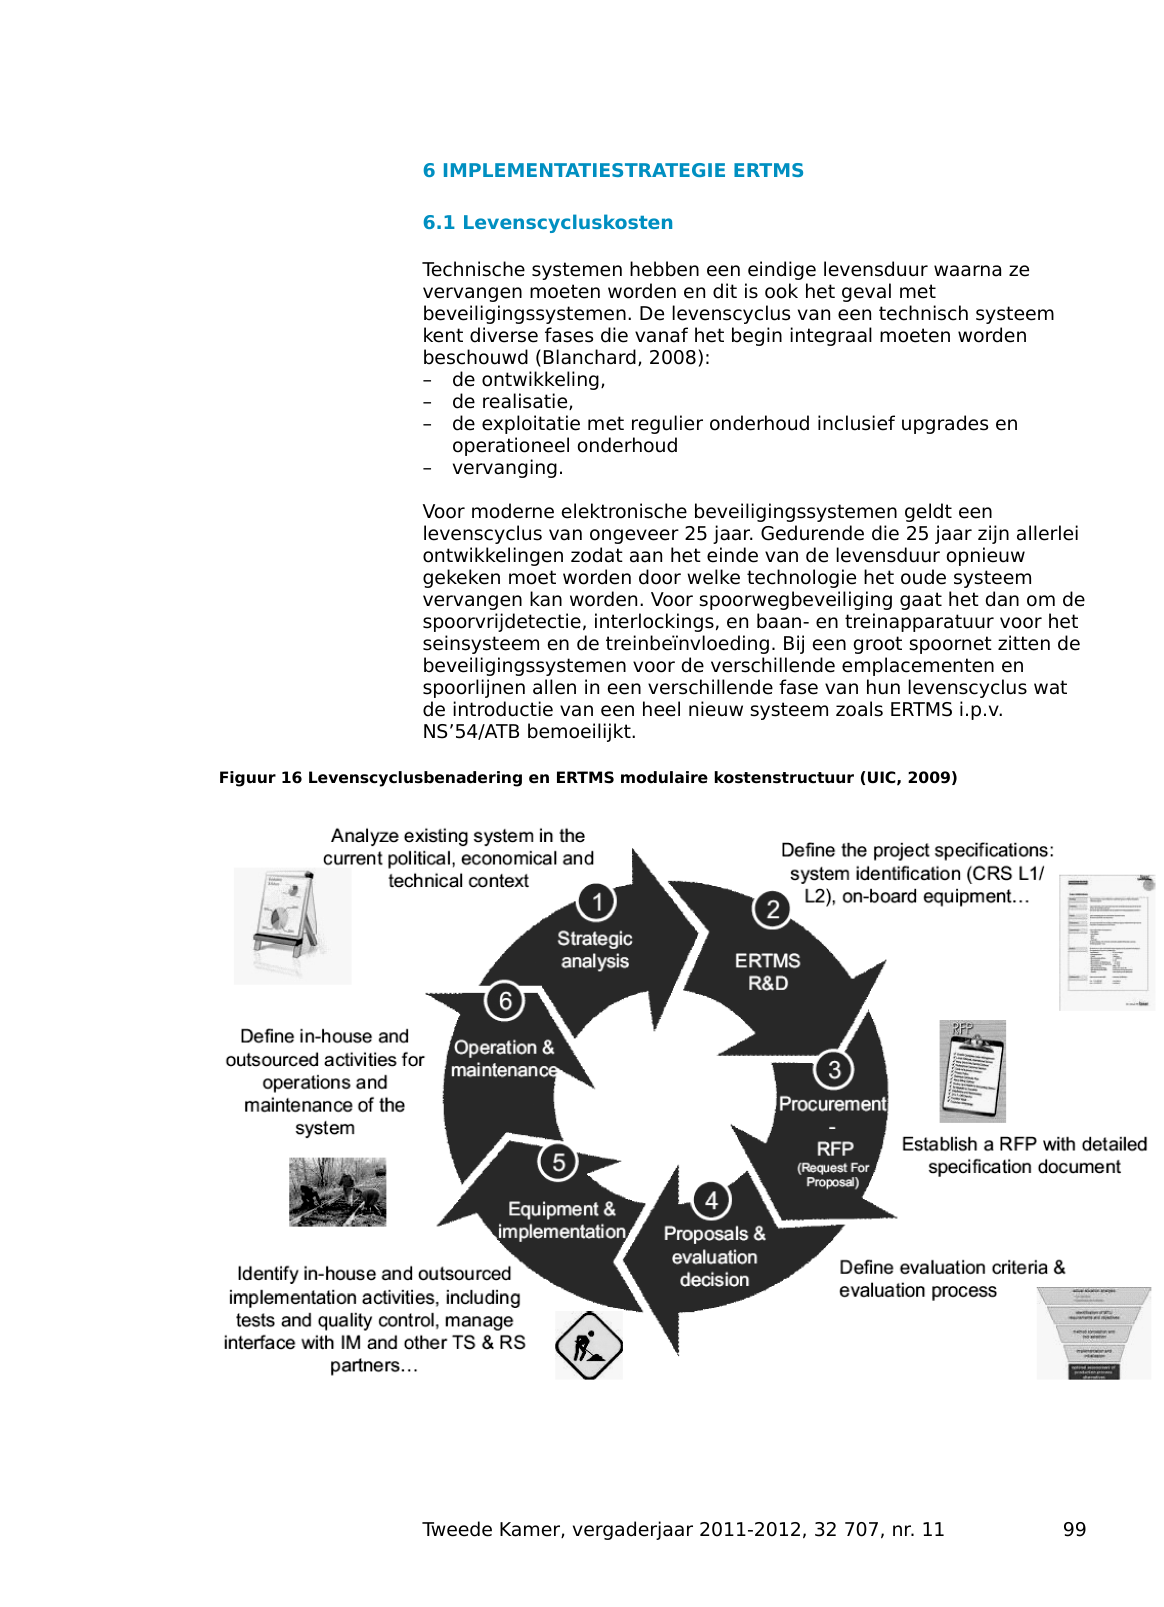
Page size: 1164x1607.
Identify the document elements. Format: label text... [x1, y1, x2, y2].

text Technische systemen hebben een eindige levensduur waarna ze vervangen moeten worden en dit is ook het geval met beveiligingssystemen. De levenscyclus van een technisch systeem kent diverse fases die vanaf het begin integraal moeten worden beschouwd (Blanchard, 2008): [422, 259, 1087, 369]
text – de exploitatie met regulier onderhoud inclusief upgrades en operationeel onderhoud [422, 413, 1087, 457]
text – de realisatie, [422, 391, 1087, 413]
picture [218, 820, 1164, 1388]
text – de ontwikkeling, [422, 369, 1087, 391]
subtitle 6 IMPLEMENTATIESTRATEGIE ERTMS [422, 160, 1087, 182]
subtitle 6.1 Levenscycluskosten [422, 212, 1087, 234]
text Figuur 16 Levenscyclusbenadering en ERTMS modulaire kostenstructuur (UIC, 2009) [218, 769, 1163, 787]
text – vervanging. [422, 457, 1087, 479]
text Voor moderne elektronische beveiligingssystemen geldt een levenscyclus van ongeveer 25 jaar. Gedurende die 25 jaar zijn allerlei ontwikkelingen zodat aan het einde van de levensduur opnieuw gekeken moet worden door welke technologie het oude systeem vervangen kan worden. Voor spoorwegbeveiliging gaat het dan om de spoorvrijdetectie, interlockings, en baan- en treinapparatuur voor het seinsysteem en de treinbeïnvloeding. Bij een groot spoornet zitten de beveiligingssystemen voor de verschillende emplacementen en spoorlijnen allen in een verschillende fase van hun levenscyclus wat de introductie van een heel nieuw systeem zoals ERTMS i.p.v. NS’54/ATB bemoeilijkt. [422, 501, 1087, 743]
